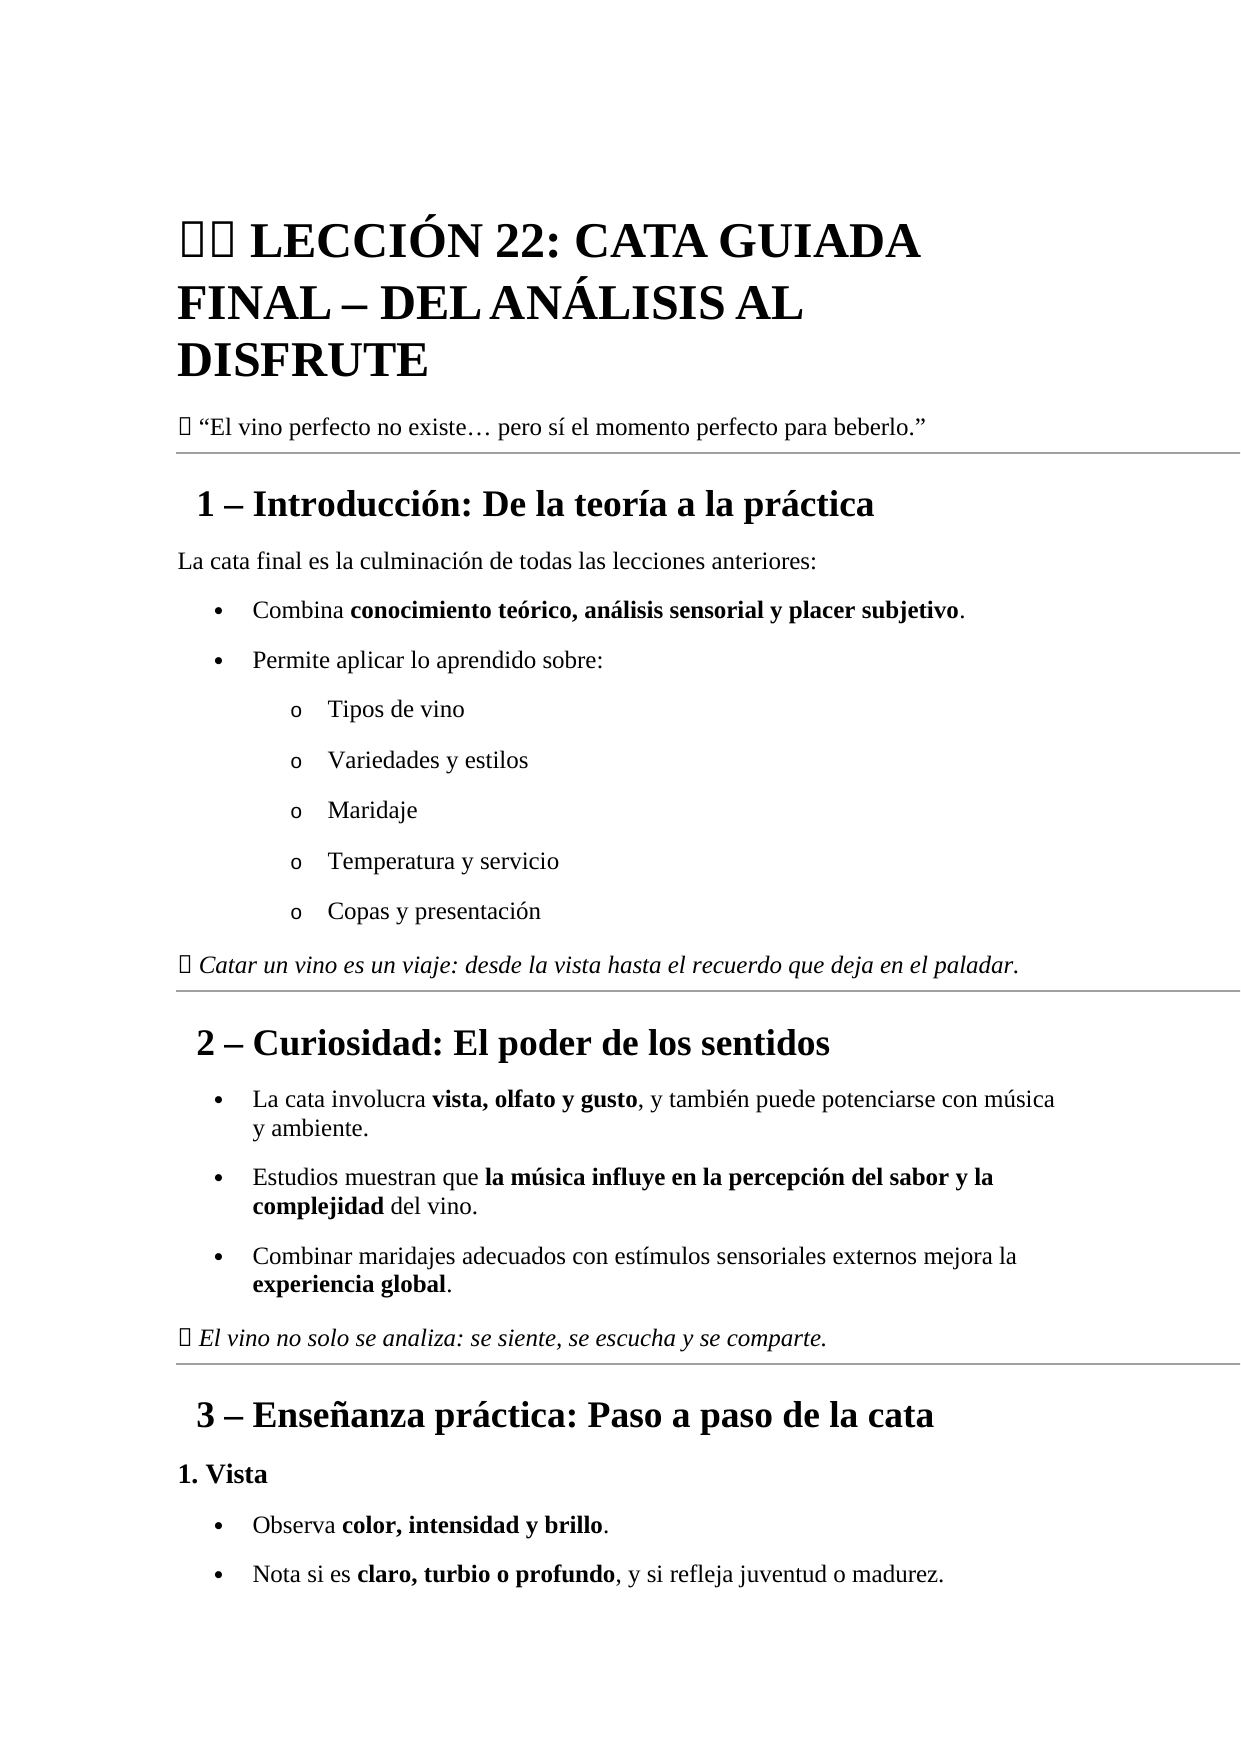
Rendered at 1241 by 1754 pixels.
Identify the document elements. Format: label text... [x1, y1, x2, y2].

list Nota si es claro, turbio o profundo, y si refleja juventud o madurez. [215, 1559, 1063, 1588]
subtitle 2 – Curiosidad: El poder de los sentidos [177, 1020, 1063, 1063]
text La cata final es la culminación de todas las lecciones anteriores: [177, 546, 1063, 574]
subtitle 1. Vista [177, 1457, 1063, 1489]
list Maridaje [290, 795, 1063, 825]
text 🍇 El vino no solo se analiza: se siente, se escucha y se comparte. [177, 1319, 1063, 1353]
text 💬 “El vino perfecto no existe… pero sí el momento perfecto para beberlo.” [177, 408, 1063, 442]
list Copas y presentación [290, 896, 1063, 926]
subtitle 3 – Enseñanza práctica: Paso a paso de la cata [177, 1393, 1063, 1436]
subtitle 📖📖 LECCIÓN 22: CATA GUIADA FINAL – DEL ANÁLISIS AL DISFRUTE [177, 204, 1063, 387]
subtitle 1 – Introducción: De la teoría a la práctica [177, 482, 1063, 525]
list Observa color, intensidad y brillo. [215, 1510, 1063, 1539]
list Combinar maridajes adecuados con estímulos sensoriales externos mejora la experiencia global. [215, 1241, 1063, 1298]
list Combina conocimiento teórico, análisis sensorial y placer subjetivo. [215, 595, 1063, 624]
list Estudios muestran que la música influye en la percepción del sabor y la complejidad del vino. [215, 1162, 1063, 1220]
list La cata involucra vista, olfato y gusto, y también puede potenciarse con música y ambiente. [215, 1084, 1063, 1142]
list Variedades y estilos [290, 745, 1063, 774]
text 🌟 Catar un vino es un viaje: desde la vista hasta el recuerdo que deja en el paladar. [177, 947, 1063, 981]
list Permite aplicar lo aprendido sobre: [215, 645, 1063, 674]
list Tipos de vino [290, 694, 1063, 724]
list Temperatura y servicio [290, 846, 1063, 875]
